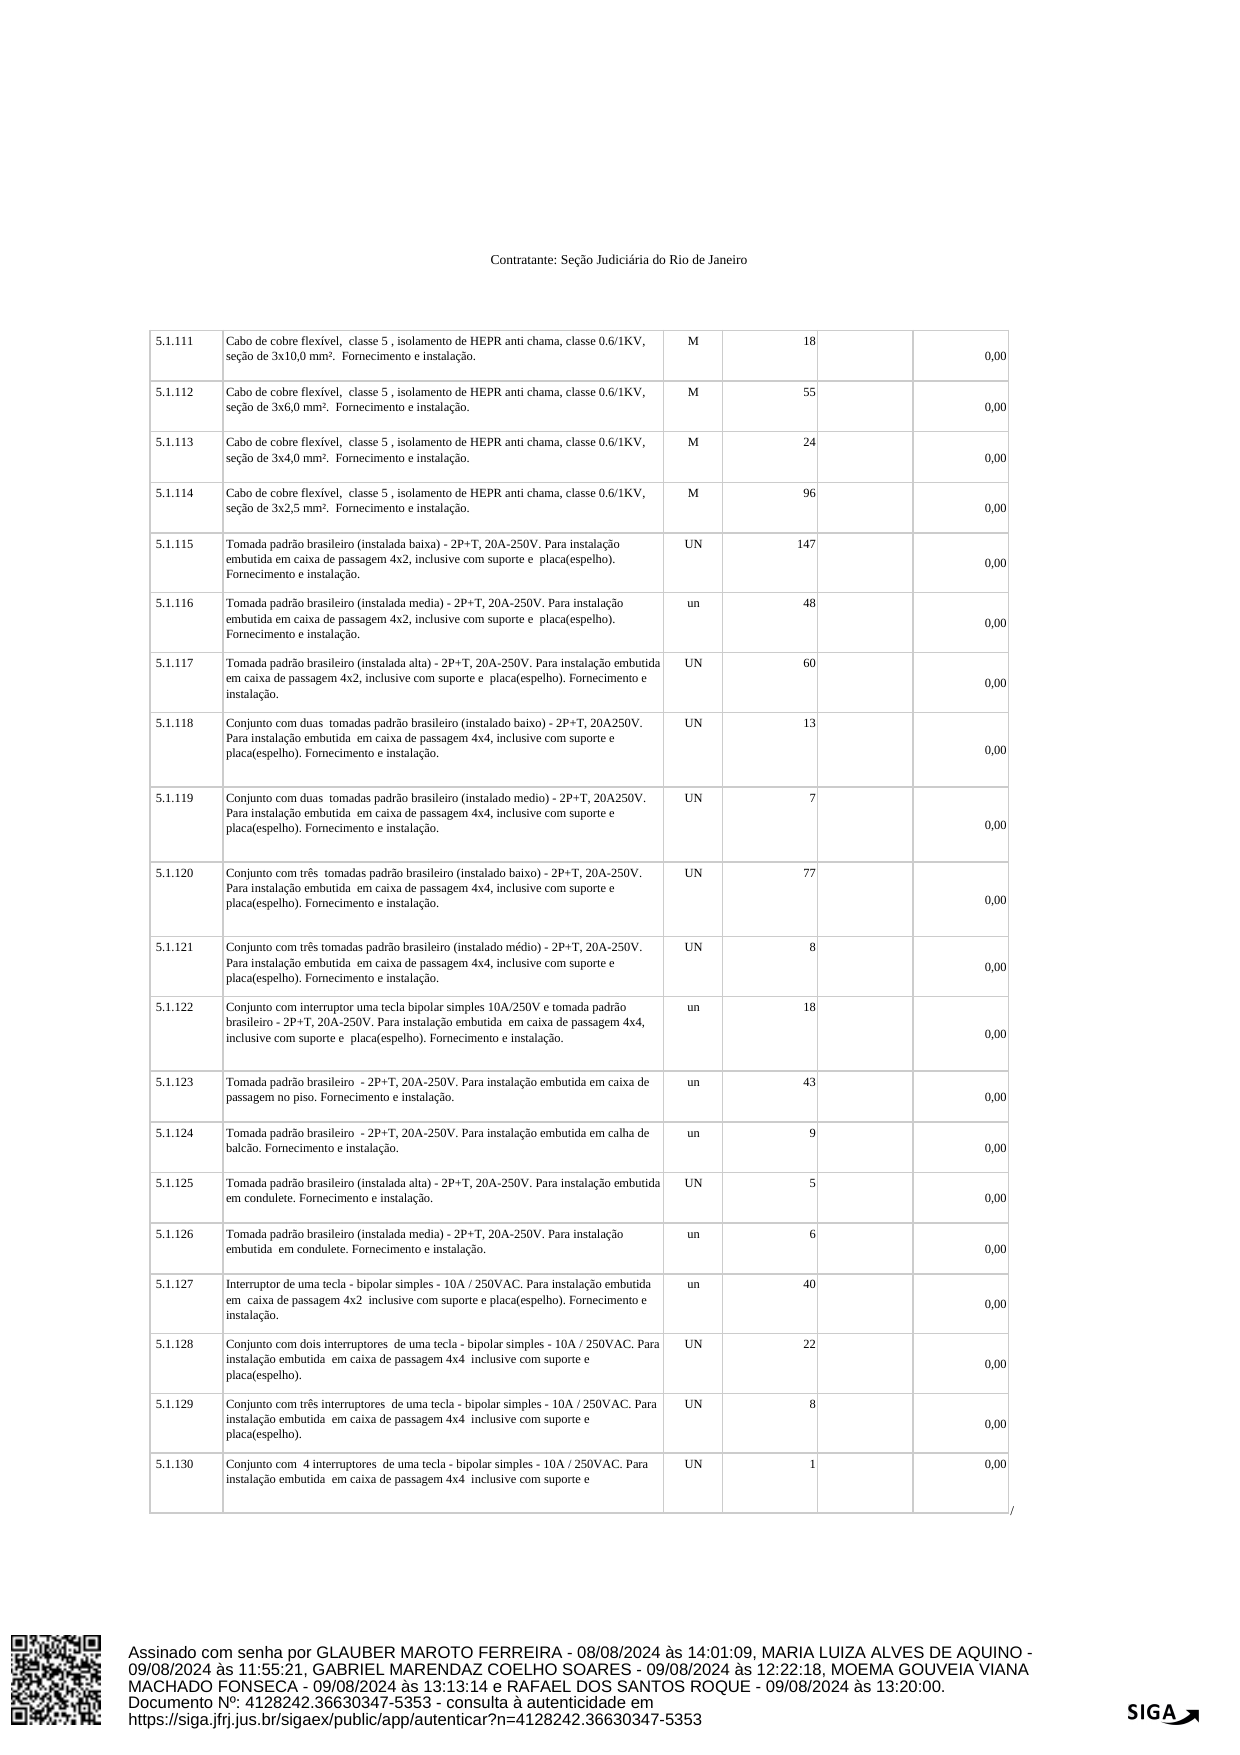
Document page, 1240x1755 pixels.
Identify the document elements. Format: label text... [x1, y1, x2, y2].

table_cell UN [664, 937, 722, 996]
table_cell UN [664, 1173, 722, 1222]
table_cell un [664, 593, 722, 652]
table_cell [818, 1275, 912, 1333]
table_cell Conjunto com três interruptores de uma tecla - bipolar simples - 10A / 250VAC. Para instalação embutida em caixa de passagem 4x4 inclusive com suporte e placa(espelho). [224, 1394, 663, 1452]
table_cell 0,00 [914, 997, 1008, 1070]
table_cell 5.1.118 [151, 713, 222, 786]
table_header M [664, 331, 722, 380]
table_cell 5.1.119 [151, 788, 222, 861]
table_cell 96 [723, 483, 817, 532]
table_cell [818, 593, 912, 652]
table_cell 5.1.116 [151, 593, 222, 652]
table_cell 13 [723, 713, 817, 786]
table_header Cabo de cobre flexível, classe 5 , isolamento de HEPR anti chama, classe 0.6/1KV, seção de 3x10,0 mm². Fornecimento e instalação. [224, 331, 663, 380]
table_cell 0,00 [914, 1275, 1008, 1333]
table_header 5.1.111 [151, 331, 222, 380]
table_cell 5.1.115 [151, 534, 222, 592]
table_cell 5.1.127 [151, 1275, 222, 1333]
table_cell 5.1.130 [151, 1454, 222, 1512]
table_cell 40 [723, 1275, 817, 1333]
table_cell 0,00 [914, 534, 1008, 592]
table_cell [818, 713, 912, 786]
table_cell 0,00 [914, 1072, 1008, 1121]
table_cell Cabo de cobre flexível, classe 5 , isolamento de HEPR anti chama, classe 0.6/1KV, seção de 3x4,0 mm². Fornecimento e instalação. [224, 432, 663, 481]
table_cell [818, 937, 912, 996]
table_cell [818, 1334, 912, 1392]
table_cell UN [664, 534, 722, 592]
table_cell 5.1.123 [151, 1072, 222, 1121]
table_cell 0,00 [914, 593, 1008, 652]
table_cell Cabo de cobre flexível, classe 5 , isolamento de HEPR anti chama, classe 0.6/1KV, seção de 3x2,5 mm². Fornecimento e instalação. [224, 483, 663, 532]
table_cell 0,00 [914, 1123, 1008, 1172]
table_cell 55 [723, 382, 817, 431]
table_cell 48 [723, 593, 817, 652]
table_cell 9 [723, 1123, 817, 1172]
table_cell 0,00 [914, 432, 1008, 481]
table_cell [818, 1224, 912, 1273]
table_cell 1 [723, 1454, 817, 1512]
table_cell [818, 483, 912, 532]
table_cell Tomada padrão brasileiro (instalada alta) - 2P+T, 20A-250V. Para instalação embutida em caixa de passagem 4x2, inclusive com suporte e placa(espelho). Fornecimento e instalação. [224, 653, 663, 711]
table_cell [818, 1072, 912, 1121]
table_cell Conjunto com duas tomadas padrão brasileiro (instalado baixo) - 2P+T, 20A250V. Para instalação embutida em caixa de passagem 4x4, inclusive com suporte e placa(espelho). Fornecimento e instalação. [224, 713, 663, 786]
table_cell 147 [723, 534, 817, 592]
table_cell Tomada padrão brasileiro - 2P+T, 20A-250V. Para instalação embutida em calha de balcão. Fornecimento e instalação. [224, 1123, 663, 1172]
table_cell 5.1.117 [151, 653, 222, 711]
table_cell 5.1.112 [151, 382, 222, 431]
table_cell 0,00 [914, 1454, 1008, 1512]
table_cell 5.1.113 [151, 432, 222, 481]
table_cell 5.1.126 [151, 1224, 222, 1273]
table_cell UN [664, 1334, 722, 1392]
table_cell un [664, 1072, 722, 1121]
table_cell un [664, 1224, 722, 1273]
table_cell [818, 788, 912, 861]
table_cell 5.1.122 [151, 997, 222, 1070]
table_cell Tomada padrão brasileiro - 2P+T, 20A-250V. Para instalação embutida em caixa de passagem no piso. Fornecimento e instalação. [224, 1072, 663, 1121]
table_cell 22 [723, 1334, 817, 1392]
table_cell UN [664, 713, 722, 786]
table_cell 0,00 [914, 1334, 1008, 1392]
table_cell [818, 1123, 912, 1172]
table_cell Conjunto com três tomadas padrão brasileiro (instalado médio) - 2P+T, 20A-250V. Para instalação embutida em caixa de passagem 4x4, inclusive com suporte e placa(espelho). Fornecimento e instalação. [224, 937, 663, 996]
table_cell 5.1.114 [151, 483, 222, 532]
table_cell 43 [723, 1072, 817, 1121]
table_cell UN [664, 788, 722, 861]
table_cell 0,00 [914, 653, 1008, 711]
table_cell 24 [723, 432, 817, 481]
table_cell [818, 653, 912, 711]
table_cell Tomada padrão brasileiro (instalada alta) - 2P+T, 20A-250V. Para instalação embutida em condulete. Fornecimento e instalação. [224, 1173, 663, 1222]
table_cell 7 [723, 788, 817, 861]
table_cell UN [664, 1394, 722, 1452]
table_cell Interruptor de uma tecla - bipolar simples - 10A / 250VAC. Para instalação embutida em caixa de passagem 4x2 inclusive com suporte e placa(espelho). Fornecimento e instalação. [224, 1275, 663, 1333]
table_cell 5.1.129 [151, 1394, 222, 1452]
table_cell Conjunto com três tomadas padrão brasileiro (instalado baixo) - 2P+T, 20A-250V. Para instalação embutida em caixa de passagem 4x4, inclusive com suporte e placa(espelho). Fornecimento e instalação. [224, 863, 663, 936]
table_cell [818, 1173, 912, 1222]
table_header [818, 331, 912, 380]
table_cell Conjunto com 4 interruptores de uma tecla - bipolar simples - 10A / 250VAC. Para instalação embutida em caixa de passagem 4x4 inclusive com suporte e [224, 1454, 663, 1512]
table_cell M [664, 382, 722, 431]
table_cell Cabo de cobre flexível, classe 5 , isolamento de HEPR anti chama, classe 0.6/1KV, seção de 3x6,0 mm². Fornecimento e instalação. [224, 382, 663, 431]
table_cell 5.1.120 [151, 863, 222, 936]
table_cell UN [664, 863, 722, 936]
table_cell 0,00 [914, 863, 1008, 936]
table_cell 18 [723, 997, 817, 1070]
table_cell 77 [723, 863, 817, 936]
table_cell 5 [723, 1173, 817, 1222]
table_cell UN [664, 1454, 722, 1512]
table_cell 5.1.121 [151, 937, 222, 996]
table_cell UN [664, 653, 722, 711]
table_cell [818, 382, 912, 431]
table_cell 0,00 [914, 713, 1008, 786]
table_cell 0,00 [914, 937, 1008, 996]
table_cell 8 [723, 1394, 817, 1452]
table_cell 0,00 [914, 1173, 1008, 1222]
table_cell 5.1.128 [151, 1334, 222, 1392]
table_cell 0,00 [914, 382, 1008, 431]
table_cell Conjunto com interruptor uma tecla bipolar simples 10A/250V e tomada padrão brasileiro - 2P+T, 20A-250V. Para instalação embutida em caixa de passagem 4x4, inclusive com suporte e placa(espelho). Fornecimento e instalação. [224, 997, 663, 1070]
table_cell 5.1.125 [151, 1173, 222, 1222]
table_cell 0,00 [914, 483, 1008, 532]
table_header 0,00 [914, 331, 1008, 380]
table_cell 0,00 [914, 1394, 1008, 1452]
table_cell Tomada padrão brasileiro (instalada baixa) - 2P+T, 20A-250V. Para instalação embutida em caixa de passagem 4x2, inclusive com suporte e placa(espelho). Fornecimento e instalação. [224, 534, 663, 592]
table_cell [818, 863, 912, 936]
table_cell 0,00 [914, 1224, 1008, 1273]
table_cell 8 [723, 937, 817, 996]
table_cell 5.1.124 [151, 1123, 222, 1172]
table_cell M [664, 432, 722, 481]
table_cell Tomada padrão brasileiro (instalada media) - 2P+T, 20A-250V. Para instalação embutida em caixa de passagem 4x2, inclusive com suporte e placa(espelho). Fornecimento e instalação. [224, 593, 663, 652]
table_cell [818, 1394, 912, 1452]
table_cell Conjunto com duas tomadas padrão brasileiro (instalado medio) - 2P+T, 20A250V. Para instalação embutida em caixa de passagem 4x4, inclusive com suporte e placa(espelho). Fornecimento e instalação. [224, 788, 663, 861]
table_cell un [664, 1123, 722, 1172]
table_cell Tomada padrão brasileiro (instalada media) - 2P+T, 20A-250V. Para instalação embutida em condulete. Fornecimento e instalação. [224, 1224, 663, 1273]
table_cell M [664, 483, 722, 532]
table_cell [818, 1454, 912, 1512]
table_cell 60 [723, 653, 817, 711]
table_cell 6 [723, 1224, 817, 1273]
table_header 18 [723, 331, 817, 380]
table_cell un [664, 1275, 722, 1333]
table_cell 0,00 [914, 788, 1008, 861]
table_cell un [664, 997, 722, 1070]
table_cell [818, 432, 912, 481]
table_cell Conjunto com dois interruptores de uma tecla - bipolar simples - 10A / 250VAC. Para instalação embutida em caixa de passagem 4x4 inclusive com suporte e placa(espelho). [224, 1334, 663, 1392]
table_cell [818, 997, 912, 1070]
table_cell [818, 534, 912, 592]
